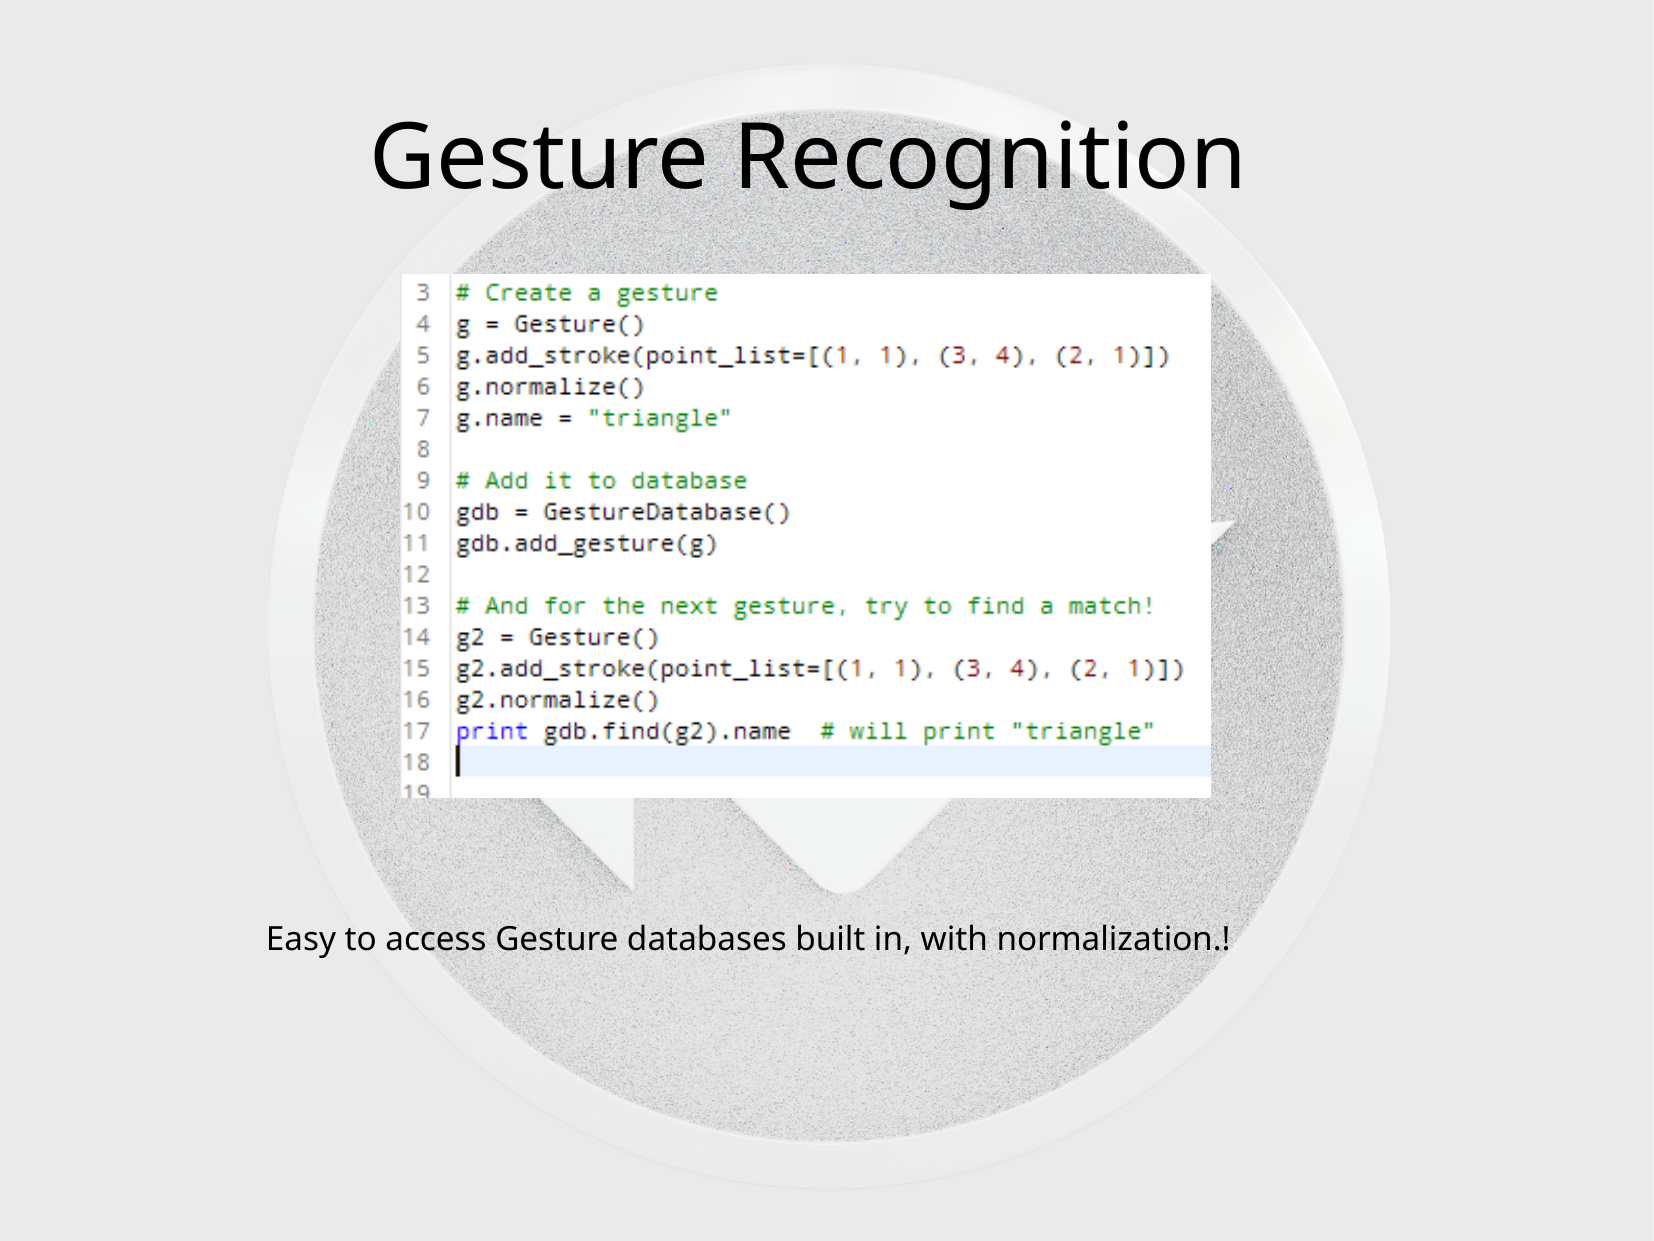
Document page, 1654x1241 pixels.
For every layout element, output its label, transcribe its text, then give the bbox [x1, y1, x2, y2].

picture [0, 0, 1654, 1241]
title Gesture Recognition [82, 49, 1536, 257]
list Easy to access Gesture databases built in, with normalization.! [265, 915, 1477, 975]
